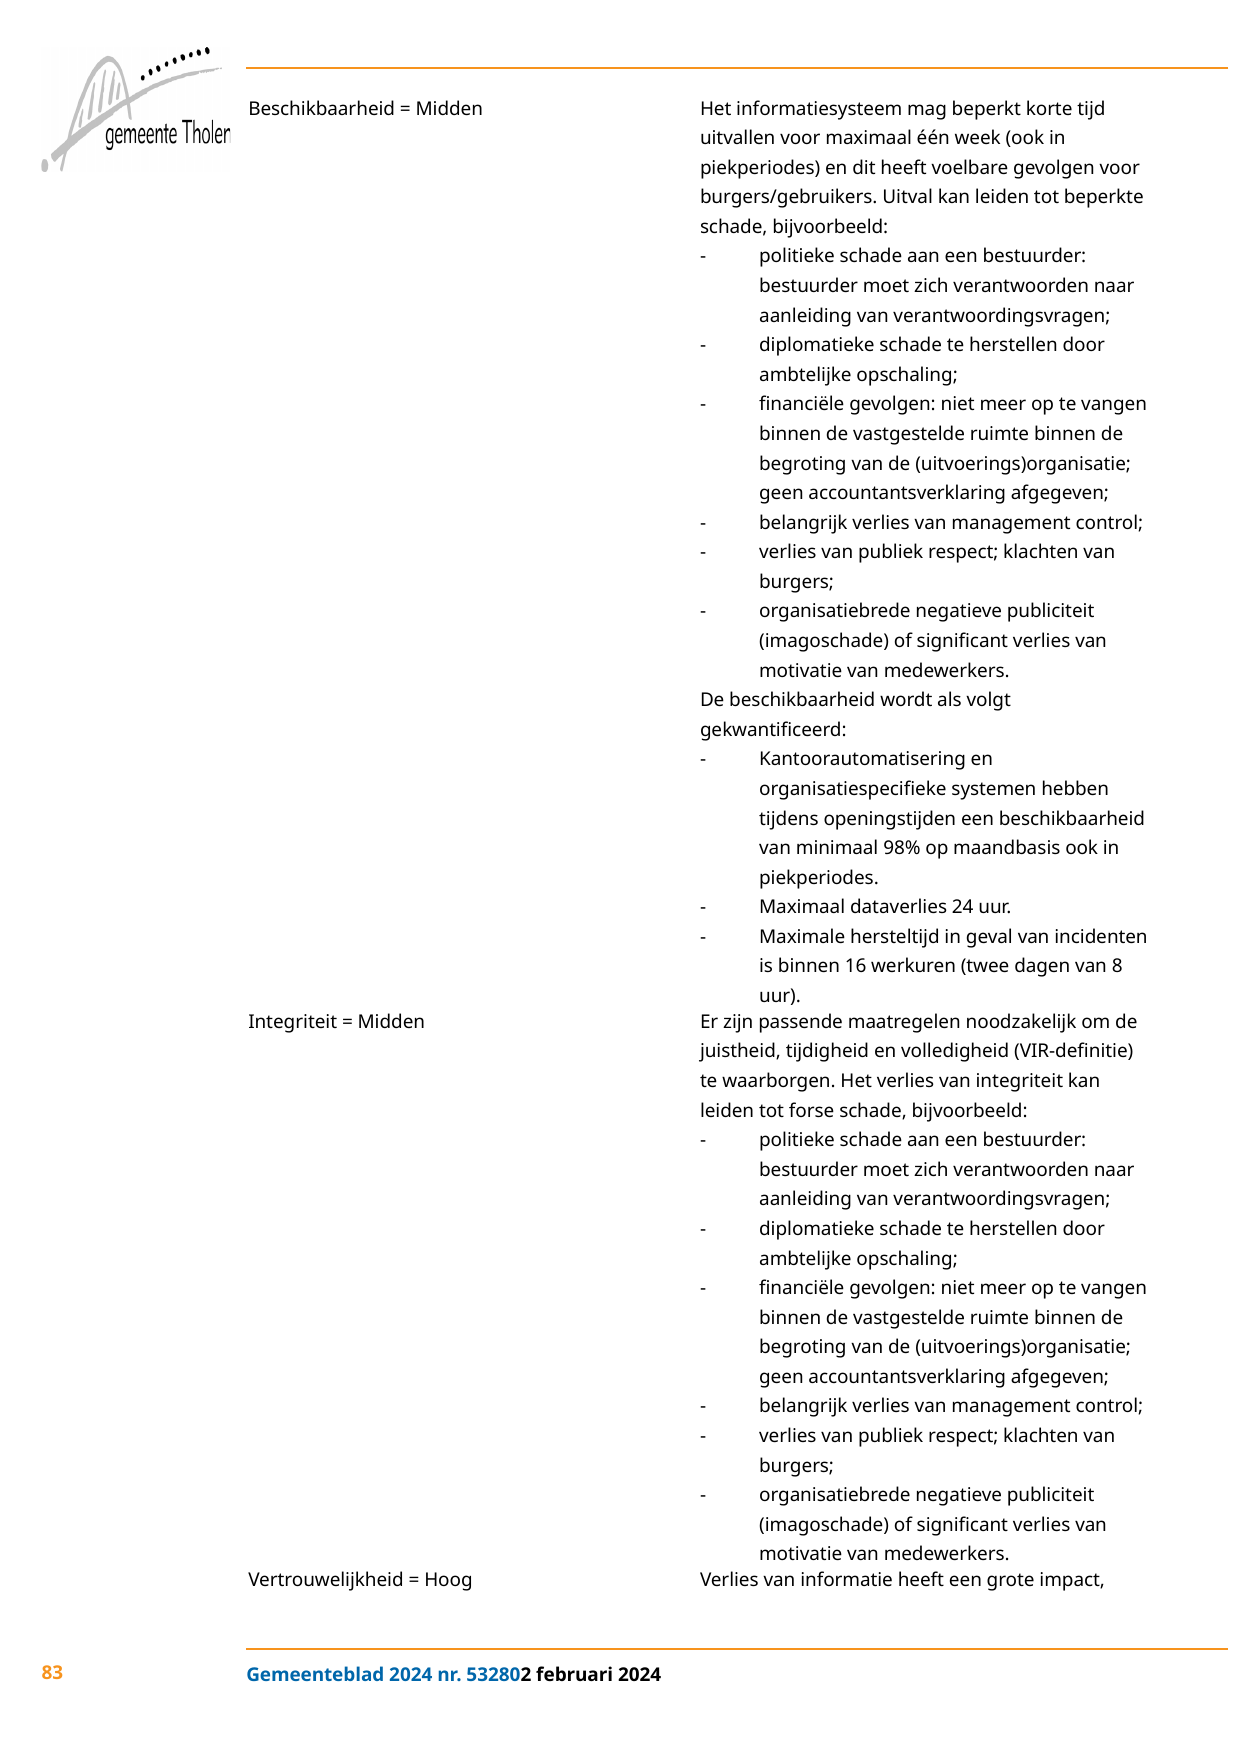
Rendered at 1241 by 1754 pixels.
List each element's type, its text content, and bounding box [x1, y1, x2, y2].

table_cell Het informatiesysteem mag beperkt korte tijd uitvallen voor maximaal één week (ook in piekperiodes) en dit heeft voelbare gevolgen voor burgers/gebruikers. Uitval kan leiden tot beperkte schade, bijvoorbeeld: politieke schade aan een bestuurder: bestuurder moet zich verantwoorden naar aanleiding van verantwoordingsvragen; diplomatieke schade te herstellen door ambtelijke opschaling; financiële gevolgen: niet meer op te vangen binnen de vastgestelde ruimte binnen de begroting van de (uitvoerings)organisatie; geen accountantsverklaring afgegeven; belangrijk verlies van management control; verlies van publiek respect; klachten van burgers; organisatiebrede negatieve publiciteit (imagoschade) of significant verlies van motivatie van medewerkers. De beschikbaarheid wordt als volgt gekwantificeerd: Kantoorautomatisering en organisatiespecifieke systemen hebben tijdens openingstijden een beschikbaarheid van minimaal 98% op maandbasis ook in piekperiodes. Maximaal dataverlies 24 uur. Maximale hersteltijd in geval van incidenten is binnen 16 werkuren (twee dagen van 8 uur). [700, 95, 1152, 1008]
table_cell Beschikbaarheid = Midden [248, 95, 700, 1008]
table_cell Integriteit = Midden [248, 1008, 700, 1566]
picture [41, 47, 231, 172]
table_cell Er zijn passende maatregelen noodzakelijk om de juistheid, tijdigheid en volledigheid (VIR-definitie) te waarborgen. Het verlies van integriteit kan leiden tot forse schade, bijvoorbeeld: politieke schade aan een bestuurder: bestuurder moet zich verantwoorden naar aanleiding van verantwoordingsvragen; diplomatieke schade te herstellen door ambtelijke opschaling; financiële gevolgen: niet meer op te vangen binnen de vastgestelde ruimte binnen de begroting van de (uitvoerings)organisatie; geen accountantsverklaring afgegeven; belangrijk verlies van management control; verlies van publiek respect; klachten van burgers; organisatiebrede negatieve publiciteit (imagoschade) of significant verlies van motivatie van medewerkers. [700, 1008, 1152, 1566]
table_cell Verlies van informatie heeft een grote impact, [700, 1566, 1152, 1592]
table_cell Vertrouwelijkheid = Hoog [248, 1566, 700, 1592]
